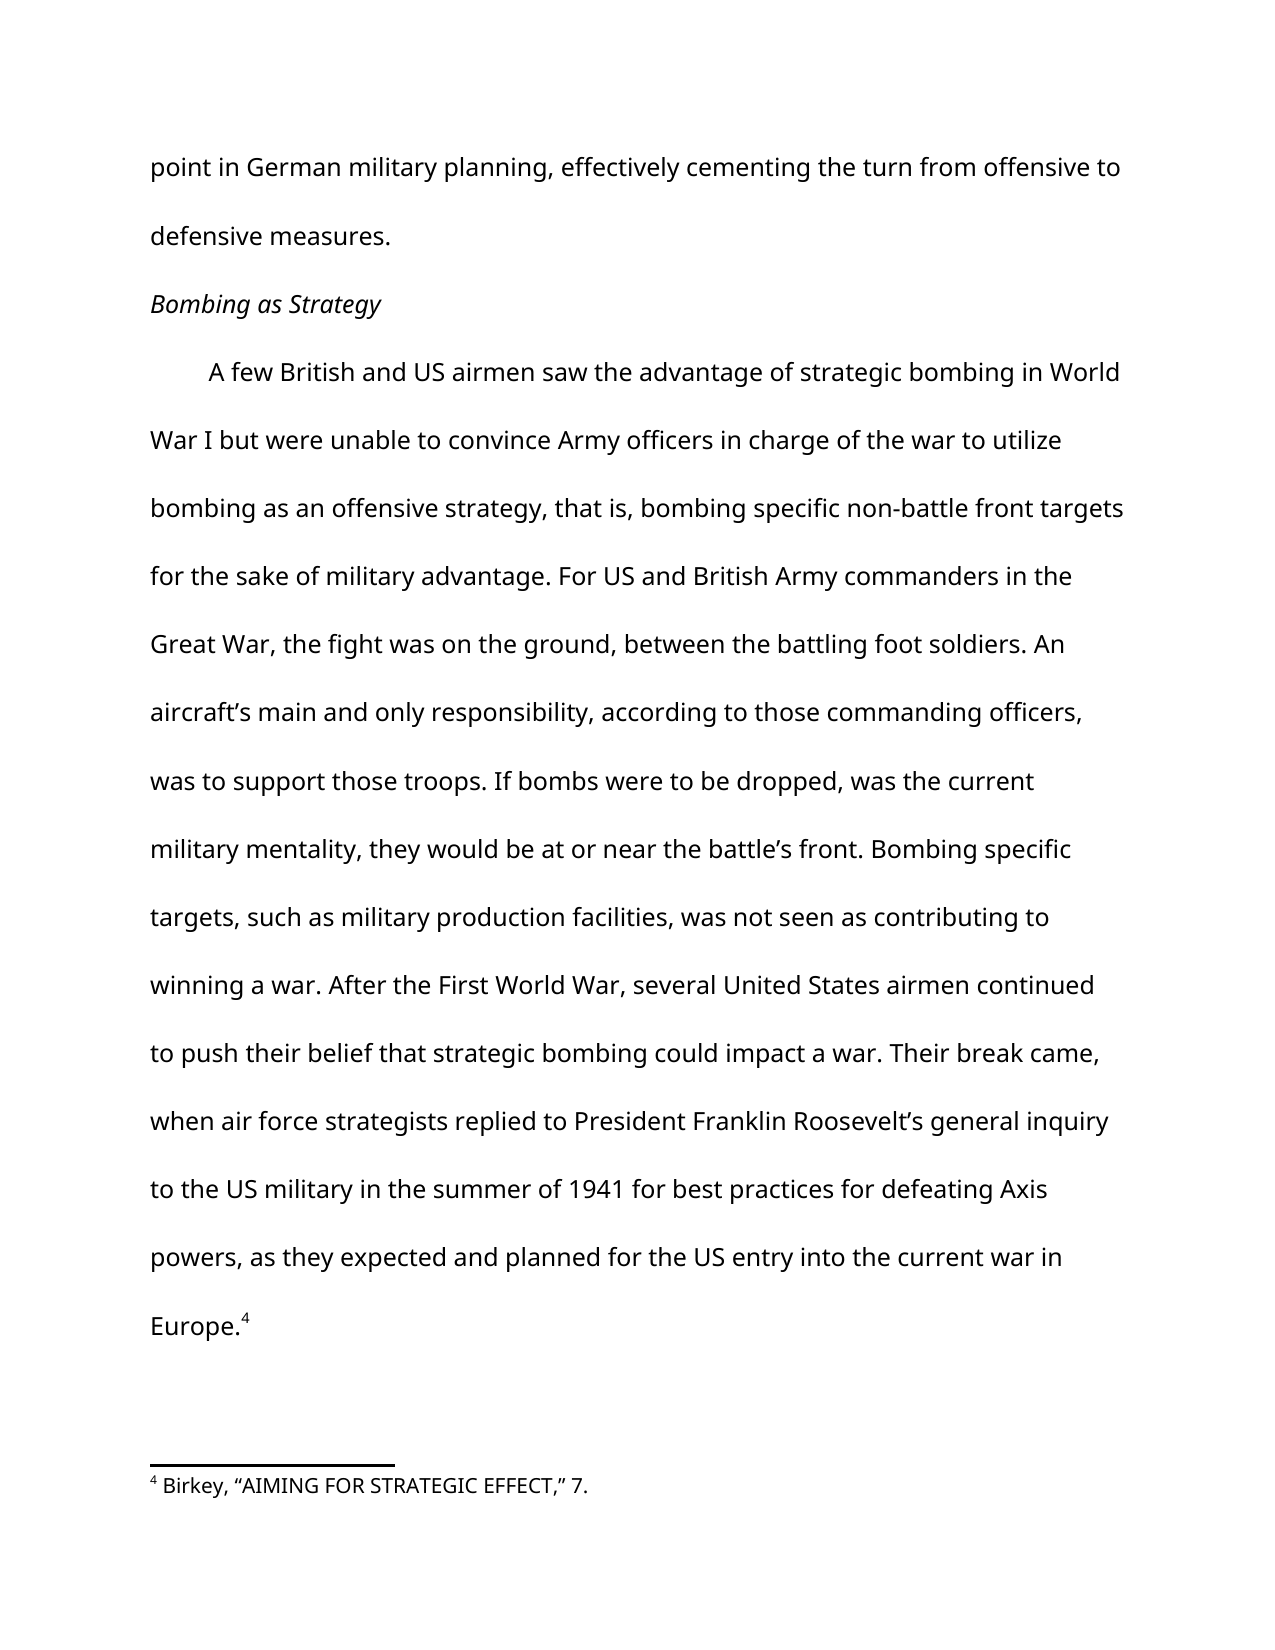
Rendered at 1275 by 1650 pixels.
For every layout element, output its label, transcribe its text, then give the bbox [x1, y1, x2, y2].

text point in German military planning, effectively cementing the turn from offensive to defensive measures. [150, 150, 1125, 252]
text Bombing as Strategy [150, 286, 1125, 320]
text A few British and US airmen saw the advantage of strategic bombing in World War I but were unable to convince Army officers in charge of the war to utilize bombing as an offensive strategy, that is, bombing specific non-battle front targets for the sake of military advantage. For US and British Army commanders in the Great War, the fight was on the ground, between the battling foot soldiers. An aircraft’s main and only responsibility, according to those commanding officers, was to support those troops. If bombs were to be dropped, was the current military mentality, they would be at or near the battle’s front. Bombing specific targets, such as military production facilities, was not seen as contributing to winning a war. After the First World War, several United States airmen continued to push their belief that strategic bombing could impact a war. Their break came, when air force strategists replied to President Franklin Roosevelt’s general inquiry to the US military in the summer of 1941 for best practices for defeating Axis powers, as they expected and planned for the US entry into the current war in Europe. [150, 354, 1125, 1342]
text Birkey, “AIMING FOR STRATEGIC EFFECT,” 7. [150, 1472, 1125, 1500]
